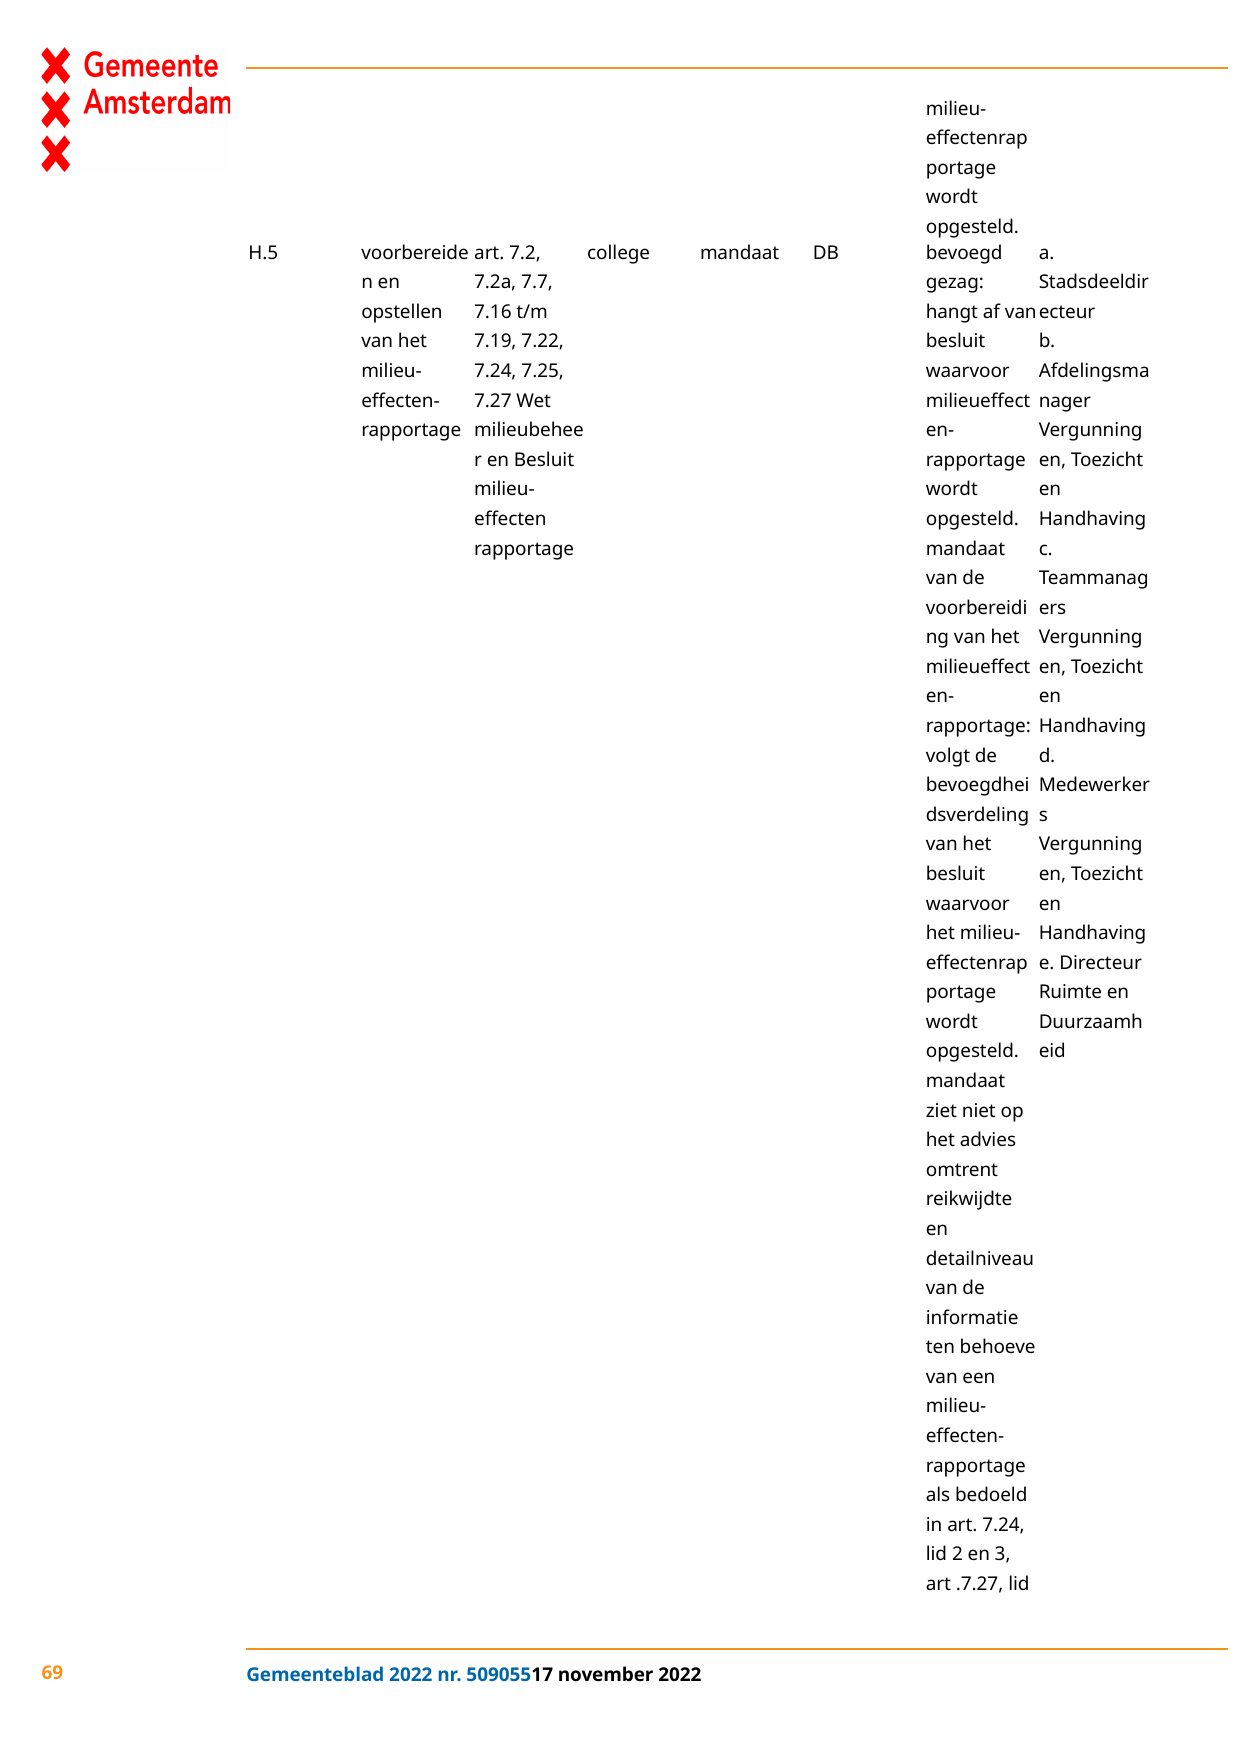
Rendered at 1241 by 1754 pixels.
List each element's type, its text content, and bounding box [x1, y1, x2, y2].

table_cell [361, 95, 474, 239]
table_cell H.5 [248, 239, 361, 1596]
table_cell [248, 95, 361, 239]
table_cell DB [813, 239, 926, 1596]
table_cell [587, 95, 700, 239]
table_cell [1039, 95, 1152, 239]
picture [41, 47, 231, 172]
table_cell [700, 95, 813, 239]
table_cell voorbereiden en opstellen van het milieu-effecten-rapportage [361, 239, 474, 1596]
table_cell college [587, 239, 700, 1596]
table_cell art. 7.2, 7.2a, 7.7, 7.16 t/m 7.19, 7.22, 7.24, 7.25, 7.27 Wet milieubeheer en Besluit milieu- effecten rapportage [474, 239, 587, 1596]
table_cell mandaat [700, 239, 813, 1596]
table_cell [813, 95, 926, 239]
table_cell [474, 95, 587, 239]
table_cell bevoegd gezag: hangt af van besluit waarvoor milieueffecten-rapportage wordt opgesteld. mandaat van de voorbereiding van het milieueffecten-rapportage: volgt de bevoegdheidsverdeling van het besluit waarvoor het milieu-effectenrapportage wordt opgesteld. mandaat ziet niet op het advies omtrent reikwijdte en detailniveau van de informatie ten behoeve van een milieu-effecten-rapportage als bedoeld in art. 7.24, lid 2 en 3, art .7.27, lid [926, 239, 1038, 1596]
table_cell milieu-effectenrapportage wordt opgesteld. [926, 95, 1038, 239]
table_cell a. Stadsdeeldirecteur b. Afdelingsmanager Vergunningen, Toezicht en Handhaving c. Teammanagers Vergunningen, Toezicht en Handhaving d. Medewerkers Vergunningen, Toezicht en Handhaving e. Directeur Ruimte en Duurzaamheid [1039, 239, 1152, 1596]
